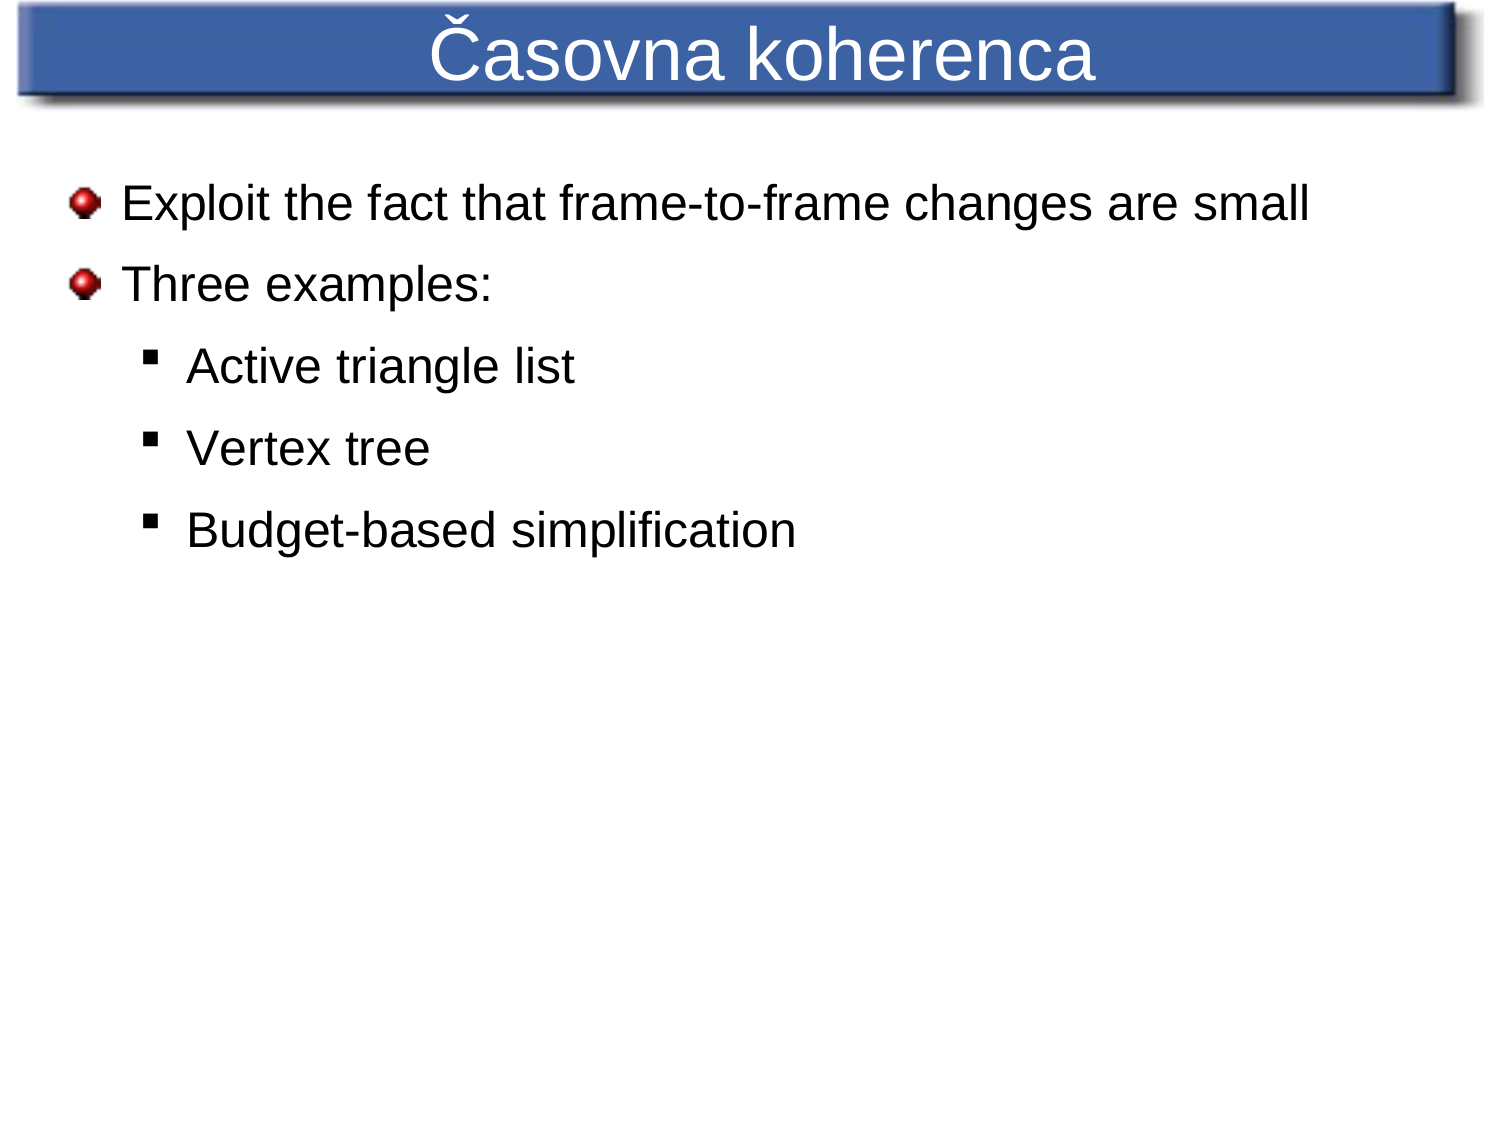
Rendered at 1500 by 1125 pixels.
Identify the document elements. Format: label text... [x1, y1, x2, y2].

list Exploit the fact that frame-to-frame changes are small Three examples: Active triangle list Vertex tree Budget-based simplification [50, 162, 1463, 1088]
title Časovna koherenca [24, 0, 1500, 103]
picture [16, 0, 1484, 113]
